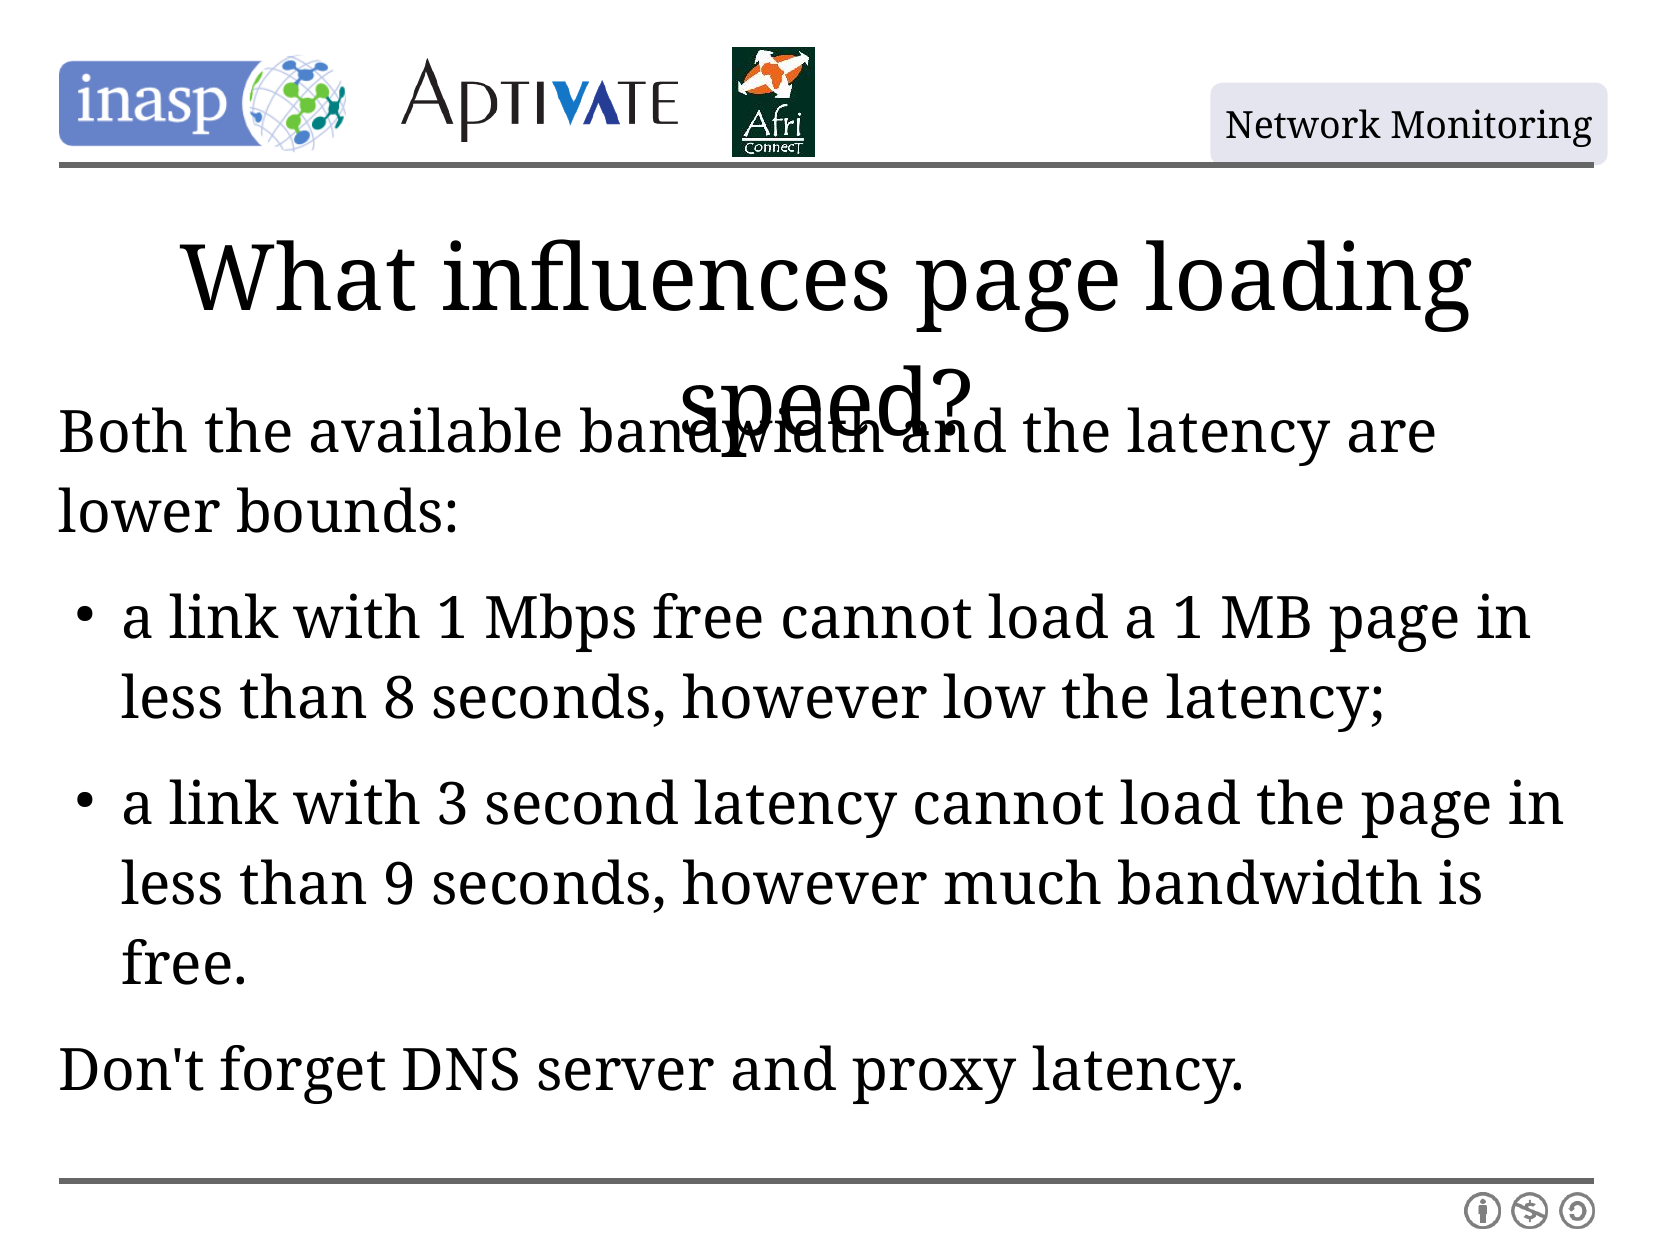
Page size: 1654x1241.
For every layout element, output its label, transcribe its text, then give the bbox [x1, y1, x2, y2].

list Both the available bandwidth and the latency are lower bounds: a link with 1 Mbps free cannot load a 1 MB page in less than 8 seconds, however low the latency; a link with 3 second latency cannot load the page in less than 9 seconds, however much bandwidth is free. Don't forget DNS server and proxy latency. [59, 389, 1595, 1109]
picture [1559, 1192, 1595, 1229]
picture [1464, 1192, 1501, 1229]
title What influences page loading speed? [59, 212, 1595, 343]
picture [1511, 1192, 1548, 1229]
picture [732, 47, 815, 157]
picture [401, 58, 678, 142]
picture [59, 47, 355, 160]
